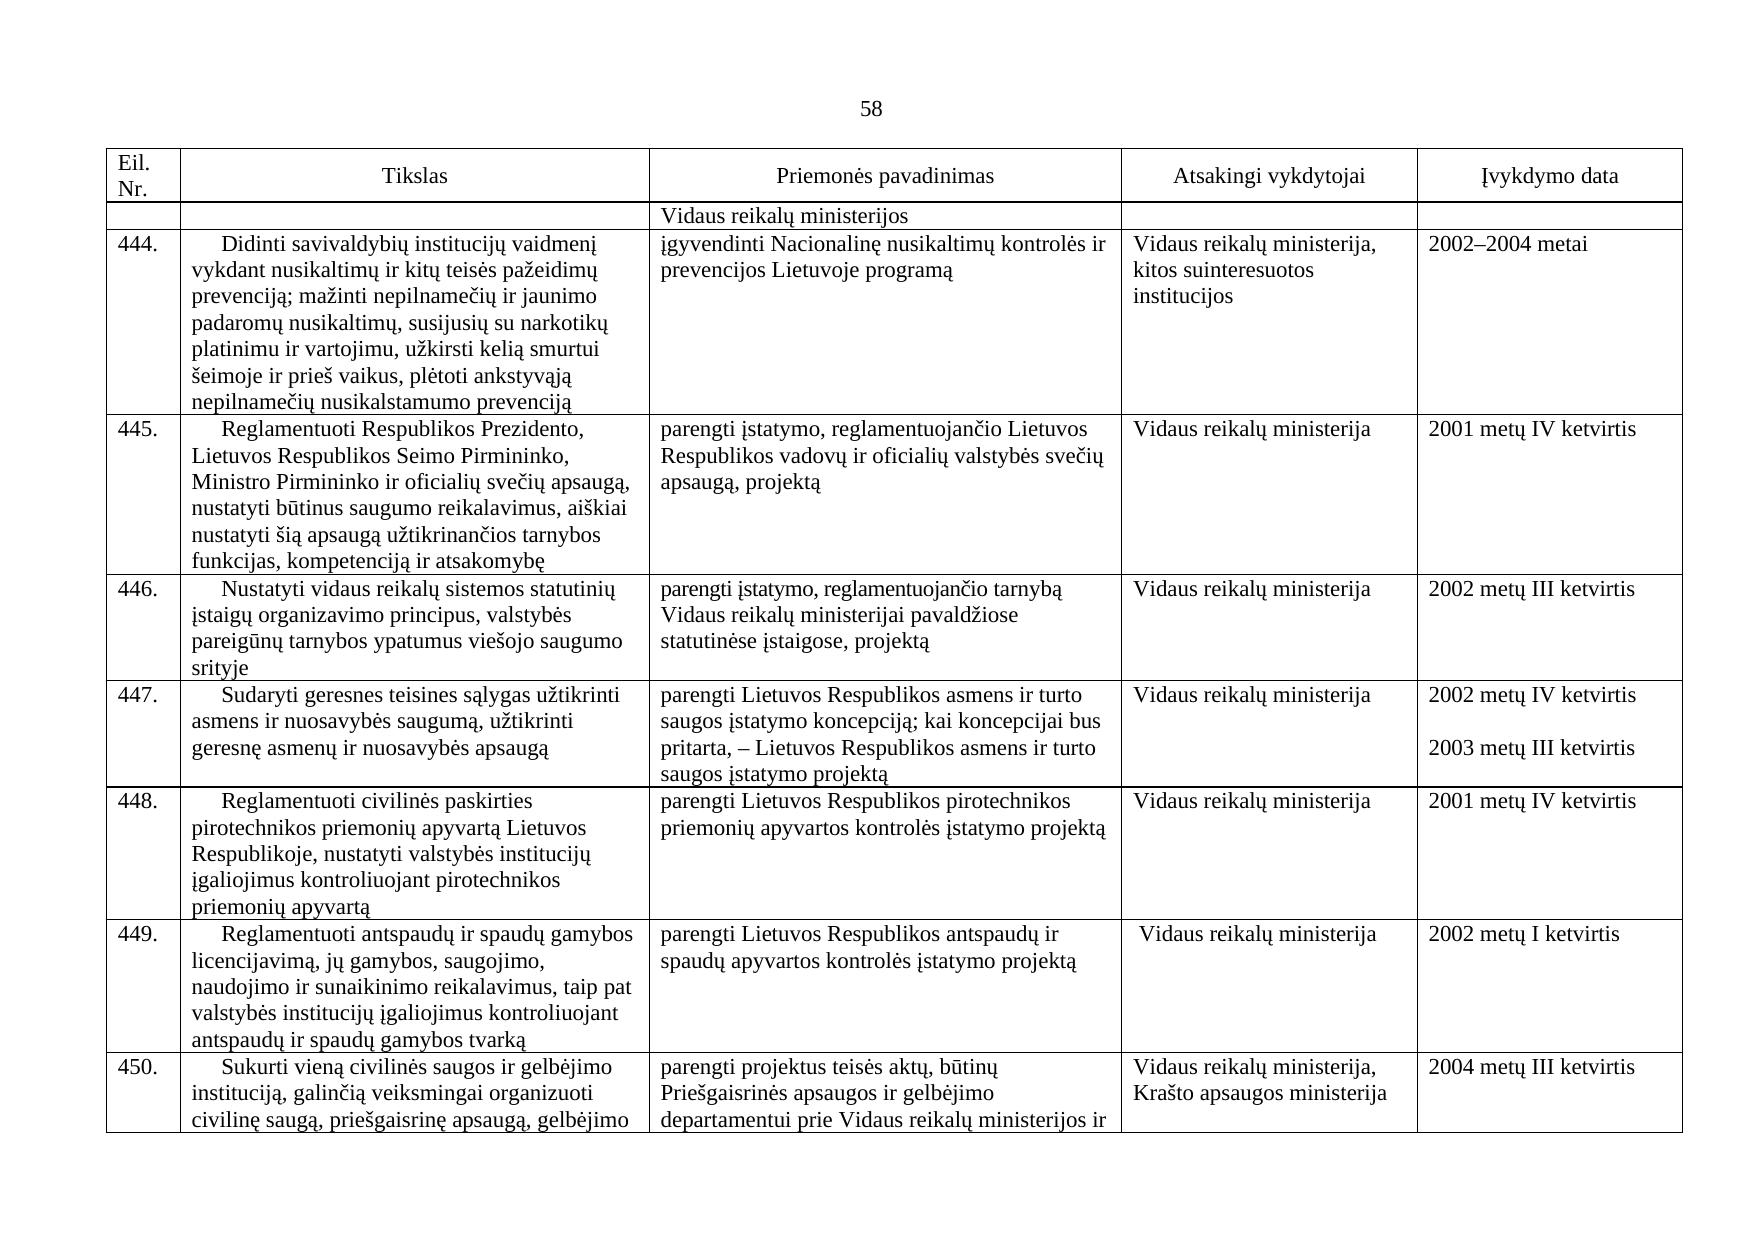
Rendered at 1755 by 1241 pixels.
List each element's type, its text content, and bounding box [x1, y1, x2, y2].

table_cell 2001 metų IV ketvirtis [1418, 415, 1682, 573]
table_cell [107, 415, 180, 573]
table_cell [107, 681, 180, 786]
table_cell Vidaus reikalų ministerija, Krašto apsaugos ministerija [1122, 1053, 1417, 1132]
table_cell Vidaus reikalų ministerija [1122, 788, 1417, 919]
table_cell Sudaryti geresnes teisines sąlygas užtikrinti asmens ir nuosavybės saugumą, užtikrinti geresnę asmenų ir nuosavybės apsaugą [181, 681, 649, 786]
table_cell parengti įstatymo, reglamentuojančio tarnybą Vidaus reikalų ministerijai pavaldžiose statutinėse įstaigose, projektą [650, 575, 1121, 680]
table_cell 2004 metų III ketvirtis [1418, 1053, 1682, 1132]
table_cell [107, 203, 180, 229]
table_cell [107, 920, 180, 1052]
table_cell Reglamentuoti Respublikos Prezidento, Lietuvos Respublikos Seimo Pirmininko, Ministro Pirmininko ir oficialių svečių apsaugą, nustatyti būtinus saugumo reikalavimus, aiškiai nustatyti šią apsaugą užtikrinančios tarnybos funkcijas, kompetenciją ir atsakomybę [181, 415, 649, 573]
table_cell Vidaus reikalų ministerija, kitos suinteresuotos institucijos [1122, 230, 1417, 414]
table_cell Reglamentuoti civilinės paskirties pirotechnikos priemonių apyvartą Lietuvos Respublikoje, nustatyti valstybės institucijų įgaliojimus kontroliuojant pirotechnikos priemonių apyvartą [181, 788, 649, 919]
table_cell [1418, 203, 1682, 229]
table_header Eil. Nr. [107, 149, 180, 201]
table_header Atsakingi vykdytojai [1122, 149, 1417, 201]
table_cell Vidaus reikalų ministerijos [650, 203, 1121, 229]
table_cell Reglamentuoti antspaudų ir spaudų gamybos licencijavimą, jų gamybos, saugojimo, naudojimo ir sunaikinimo reikalavimus, taip pat valstybės institucijų įgaliojimus kontroliuojant antspaudų ir spaudų gamybos tvarką [181, 920, 649, 1052]
table_cell parengti Lietuvos Respublikos asmens ir turto saugos įstatymo koncepciją; kai koncepcijai bus pritarta, – Lietuvos Respublikos asmens ir turto saugos įstatymo projektą [650, 681, 1121, 786]
table_cell [107, 230, 180, 414]
table_cell Nustatyti vidaus reikalų sistemos statutinių įstaigų organizavimo principus, valstybės pareigūnų tarnybos ypatumus viešojo saugumo srityje [181, 575, 649, 680]
table_cell Vidaus reikalų ministerija [1122, 575, 1417, 680]
table_cell 2002 metų I ketvirtis [1418, 920, 1682, 1052]
table_cell 2002–2004 metai [1418, 230, 1682, 414]
table_cell Vidaus reikalų ministerija [1122, 415, 1417, 573]
table_cell parengti įstatymo, reglamentuojančio Lietuvos Respublikos vadovų ir oficialių valstybės svečių apsaugą, projektą [650, 415, 1121, 573]
table_cell Sukurti vieną civilinės saugos ir gelbėjimo instituciją, galinčią veiksmingai organizuoti civilinę saugą, priešgaisrinę apsaugą, gelbėjimo [181, 1053, 649, 1132]
table_cell [1122, 203, 1417, 229]
table_cell [107, 788, 180, 919]
table_cell 2002 metų III ketvirtis [1418, 575, 1682, 680]
table_cell parengti Lietuvos Respublikos antspaudų ir spaudų apyvartos kontrolės įstatymo projektą [650, 920, 1121, 1052]
table_cell [107, 575, 180, 680]
table_cell 2001 metų IV ketvirtis [1418, 788, 1682, 919]
table_header Priemonės pavadinimas [650, 149, 1121, 201]
table_cell [107, 1053, 180, 1132]
table_cell Vidaus reikalų ministerija [1122, 920, 1417, 1052]
table_cell parengti projektus teisės aktų, būtinų Priešgaisrinės apsaugos ir gelbėjimo departamentui prie Vidaus reikalų ministerijos ir [650, 1053, 1121, 1132]
table_cell Didinti savivaldybių institucijų vaidmenį vykdant nusikaltimų ir kitų teisės pažeidimų prevenciją; mažinti nepilnamečių ir jaunimo padaromų nusikaltimų, susijusių su narkotikų platinimu ir vartojimu, užkirsti kelią smurtui šeimoje ir prieš vaikus, plėtoti ankstyvąją nepilnamečių nusikalstamumo prevenciją [181, 230, 649, 414]
table_header Tikslas [181, 149, 649, 201]
table_cell parengti Lietuvos Respublikos pirotechnikos priemonių apyvartos kontrolės įstatymo projektą [650, 788, 1121, 919]
table_cell 2002 metų IV ketvirtis 2003 metų III ketvirtis [1418, 681, 1682, 786]
table_cell įgyvendinti Nacionalinę nusikaltimų kontrolės ir prevencijos Lietuvoje programą [650, 230, 1121, 414]
table_cell Vidaus reikalų ministerija [1122, 681, 1417, 786]
table_header Įvykdymo data [1418, 149, 1682, 201]
table_cell [181, 203, 649, 229]
